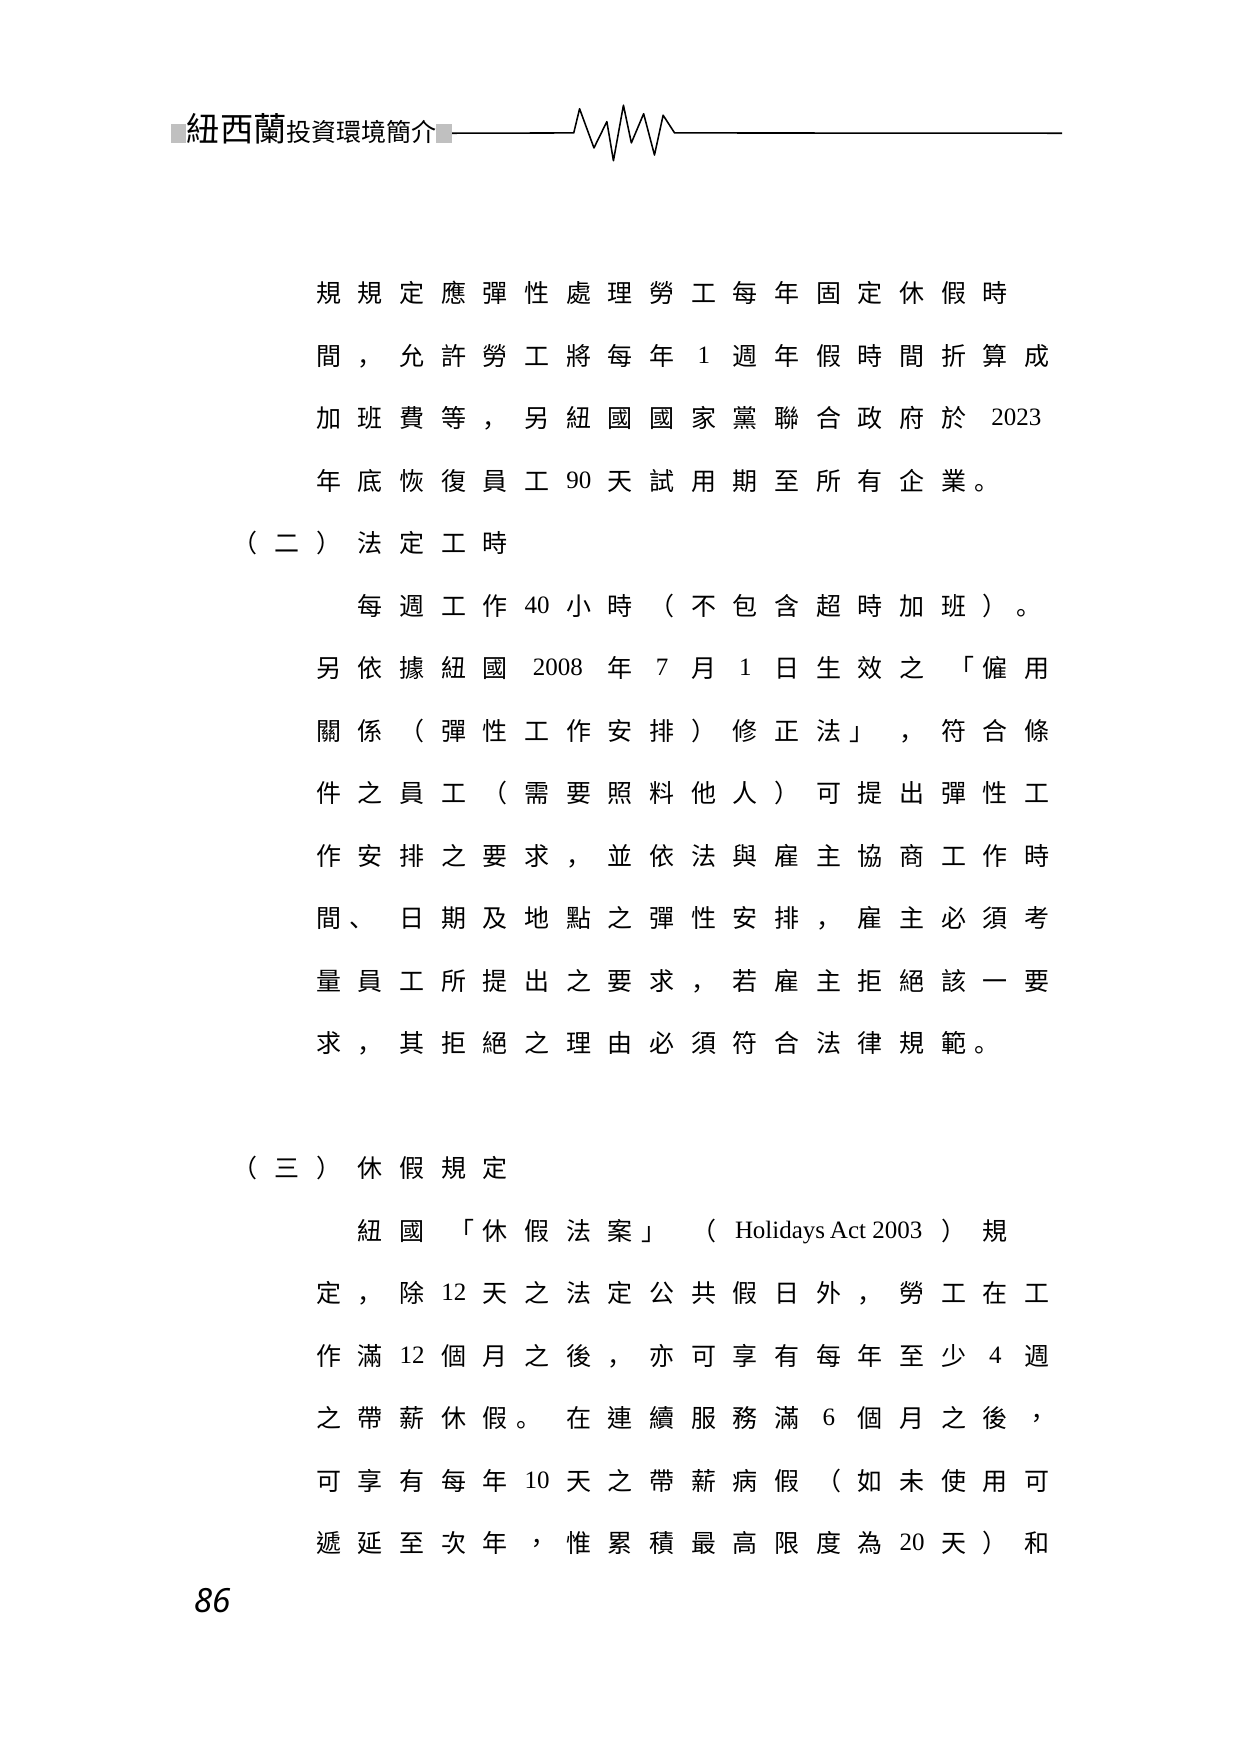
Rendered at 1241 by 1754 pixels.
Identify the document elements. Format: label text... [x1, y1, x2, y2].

text 規規定應彈性處理勞工每年固定休假時間，允許勞工將每年1週年假時間折算成加班費等，另紐國國家黨聯合政府於2023年底恢復員工90天試用期至所有企業。 [281, 250, 1058, 500]
text 紐國「休假法案」（Holidays Act 2003）規定，除12天之法定公共假日外，勞工在工作滿12個月之後，亦可享有每年至少4週之帶薪休假。在連續服務滿6個月之後，可享有每年10天之帶薪病假（如未使用可遞延至次年，惟累積最高限度為20天）和 [281, 1188, 1058, 1563]
text 每週工作40小時（不包含超時加班）。另依據紐國2008年7月1日生效之「僱用關係（彈性工作安排）修正法」，符合條件之員工（需要照料他人）可提出彈性工作安排之要求，並依法與雇主協商工作時間、日期及地點之彈性安排，雇主必須考量員工所提出之要求，若雇主拒絕該一要求，其拒絕之理由必須符合法律規範。 [281, 563, 1058, 1063]
text （二）法定工時 [207, 500, 1058, 563]
text （三）休假規定 [207, 1125, 1058, 1188]
